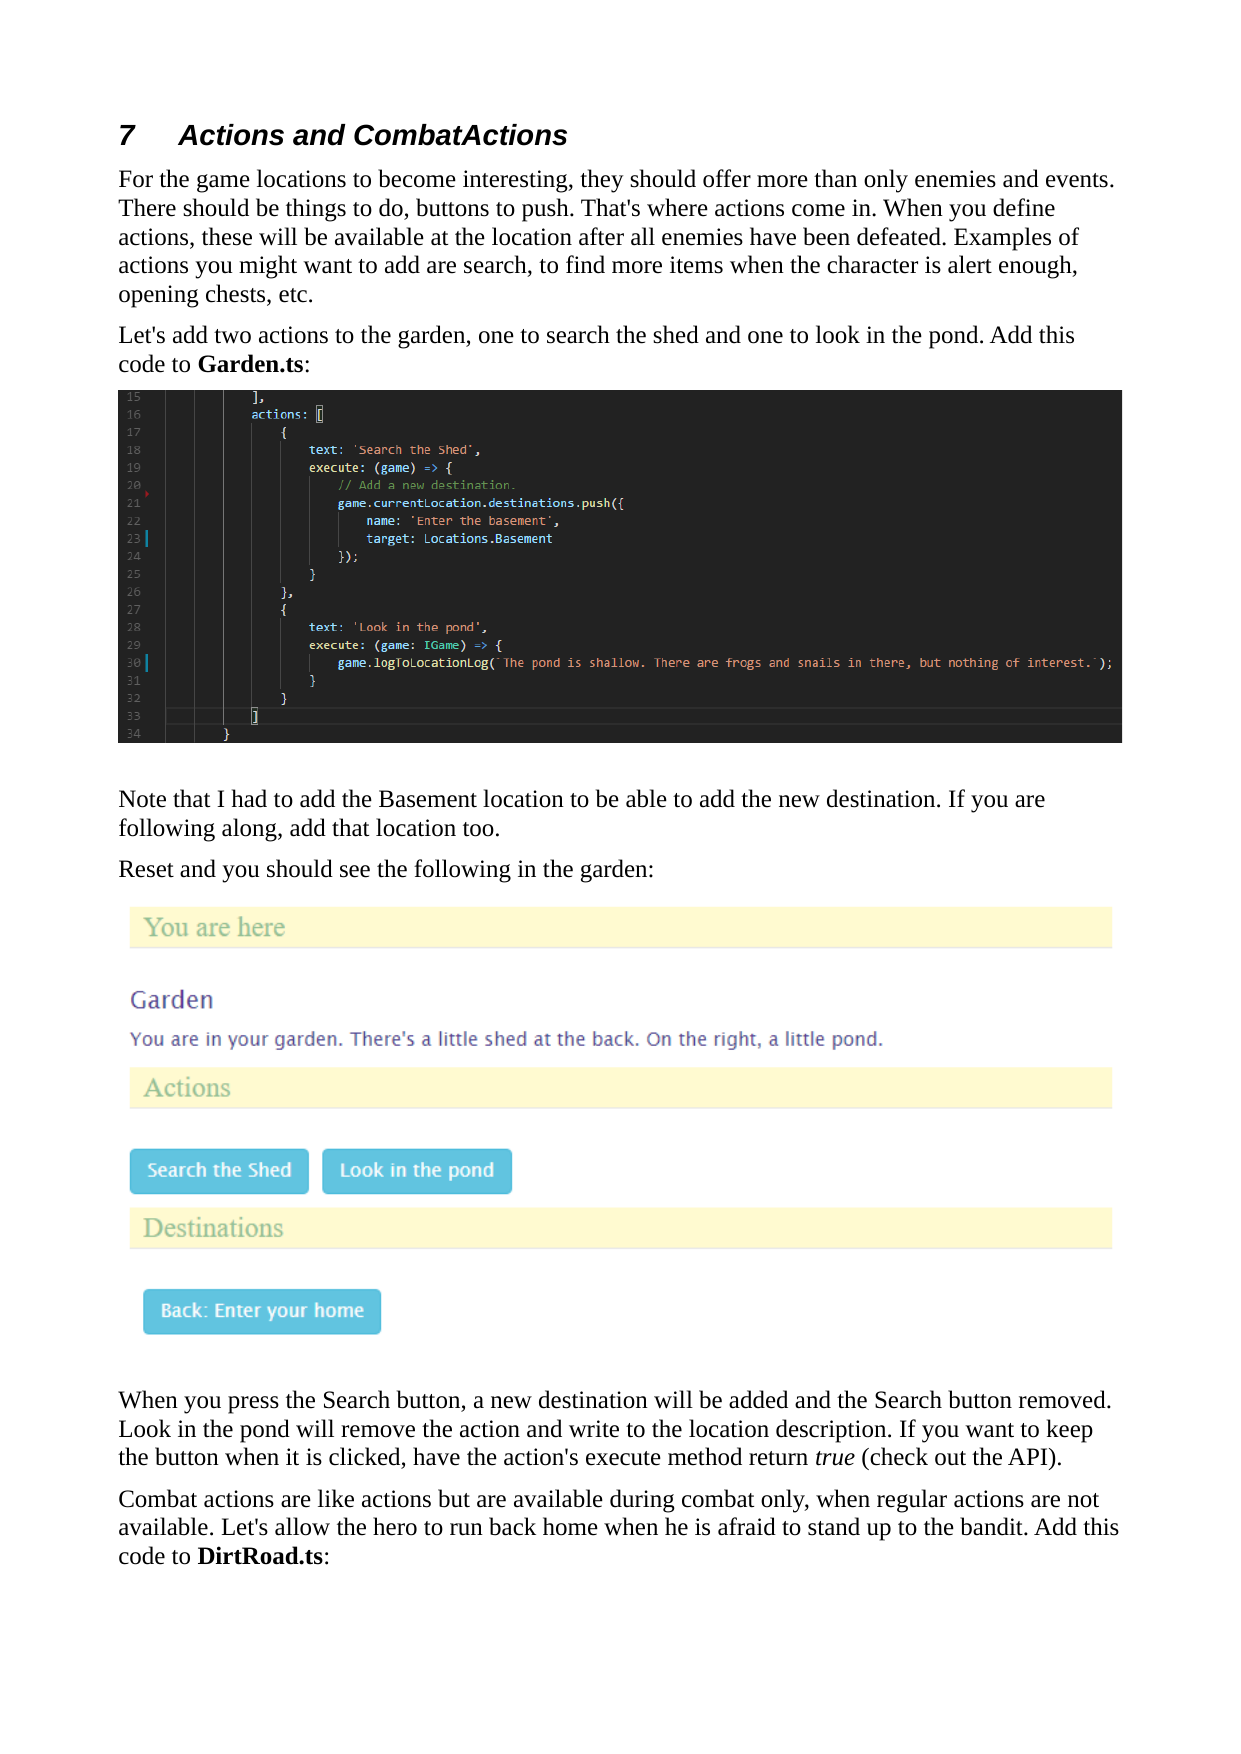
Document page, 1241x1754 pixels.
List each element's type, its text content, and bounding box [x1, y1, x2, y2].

text Reset and you should see the following in the garden: [118, 854, 1122, 883]
text Let's add two actions to the garden, one to search the shed and one to look in the pond. Add this code to Garden.ts: [118, 320, 1122, 378]
text When you press the Search button, a new destination will be added and the Search button removed. Look in the pond will remove the action and write to the location description. If you want to keep the button when it is clicked, have the action's execute method return true (check out the API). [118, 1385, 1122, 1471]
text For the game locations to become interesting, they should offer more than only enemies and events. There should be things to do, buttons to push. That's where actions come in. When you define actions, these will be available at the location after all enemies have been defeated. Examples of actions you might want to add are search, to find more items when the character is alert enough, opening chests, etc. [118, 164, 1122, 308]
text Combat actions are like actions but are available during combat only, when regular actions are not available. Let's allow the hero to run back home when he is afraid to stand up to the bandit. Add this code to DirtRoad.ts: [118, 1484, 1122, 1570]
subtitle Actions and CombatActions [118, 118, 1122, 152]
text Note that I had to add the Basement location to be able to add the new destination. If you are following along, add that location too. [118, 784, 1122, 841]
